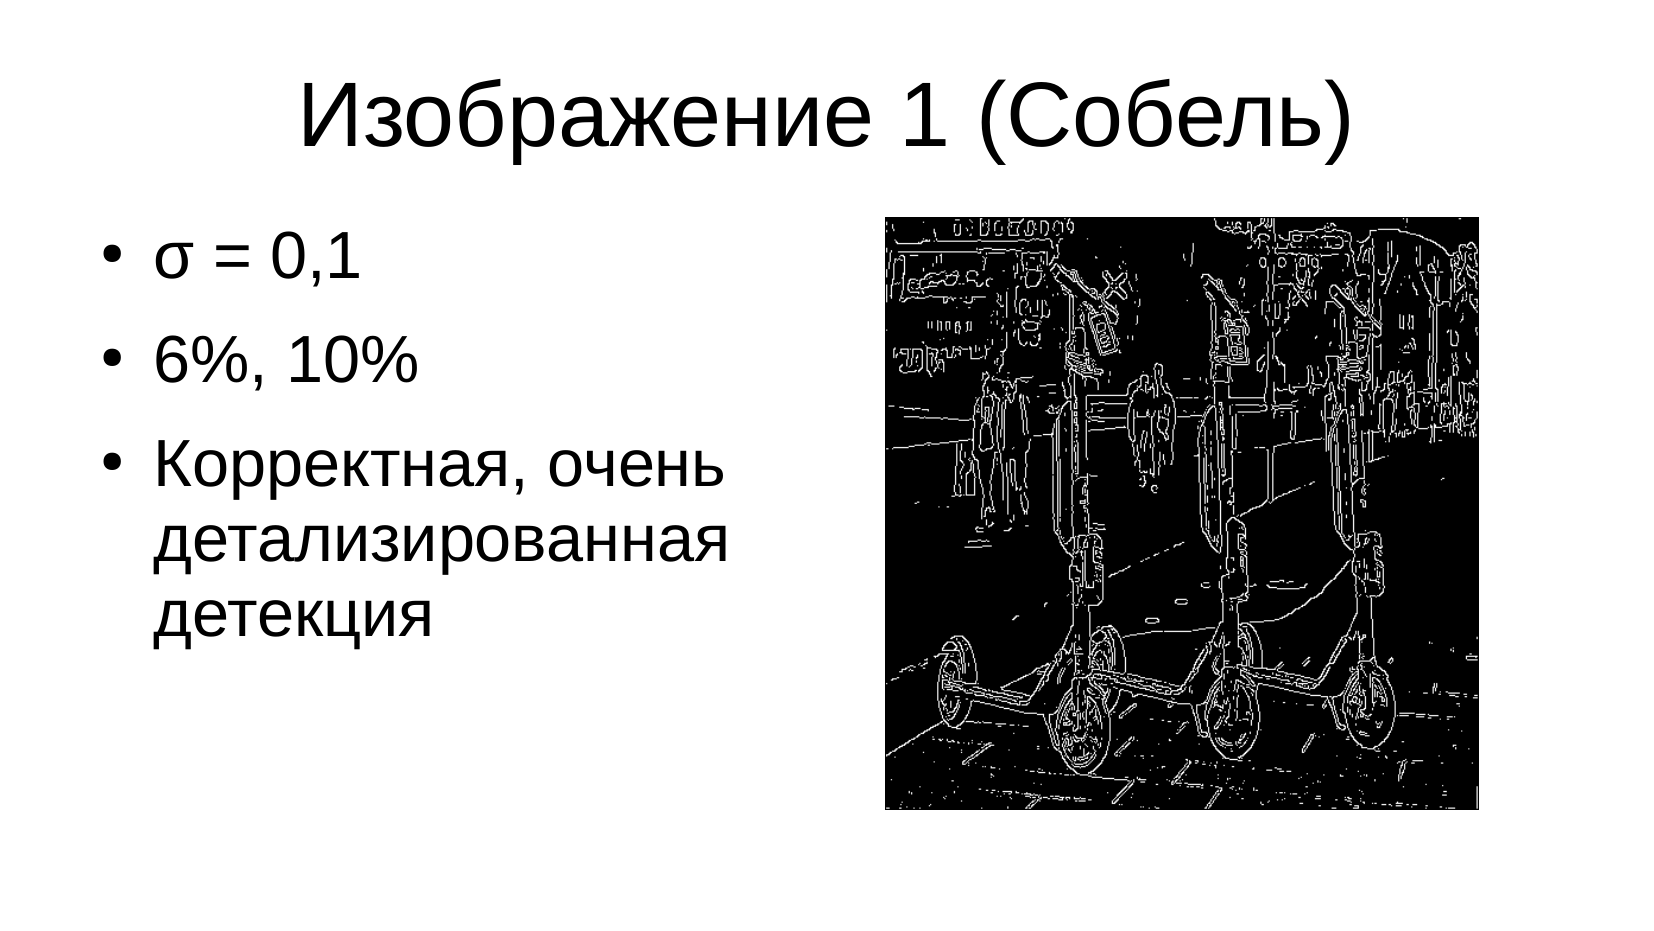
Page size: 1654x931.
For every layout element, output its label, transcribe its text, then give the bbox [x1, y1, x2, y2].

list σ = 0,1 6%, 10% Корректная, очень детализированная детекция [82, 217, 809, 758]
picture [885, 217, 1479, 810]
title Изображение 1 (Собель) [82, 37, 1571, 193]
